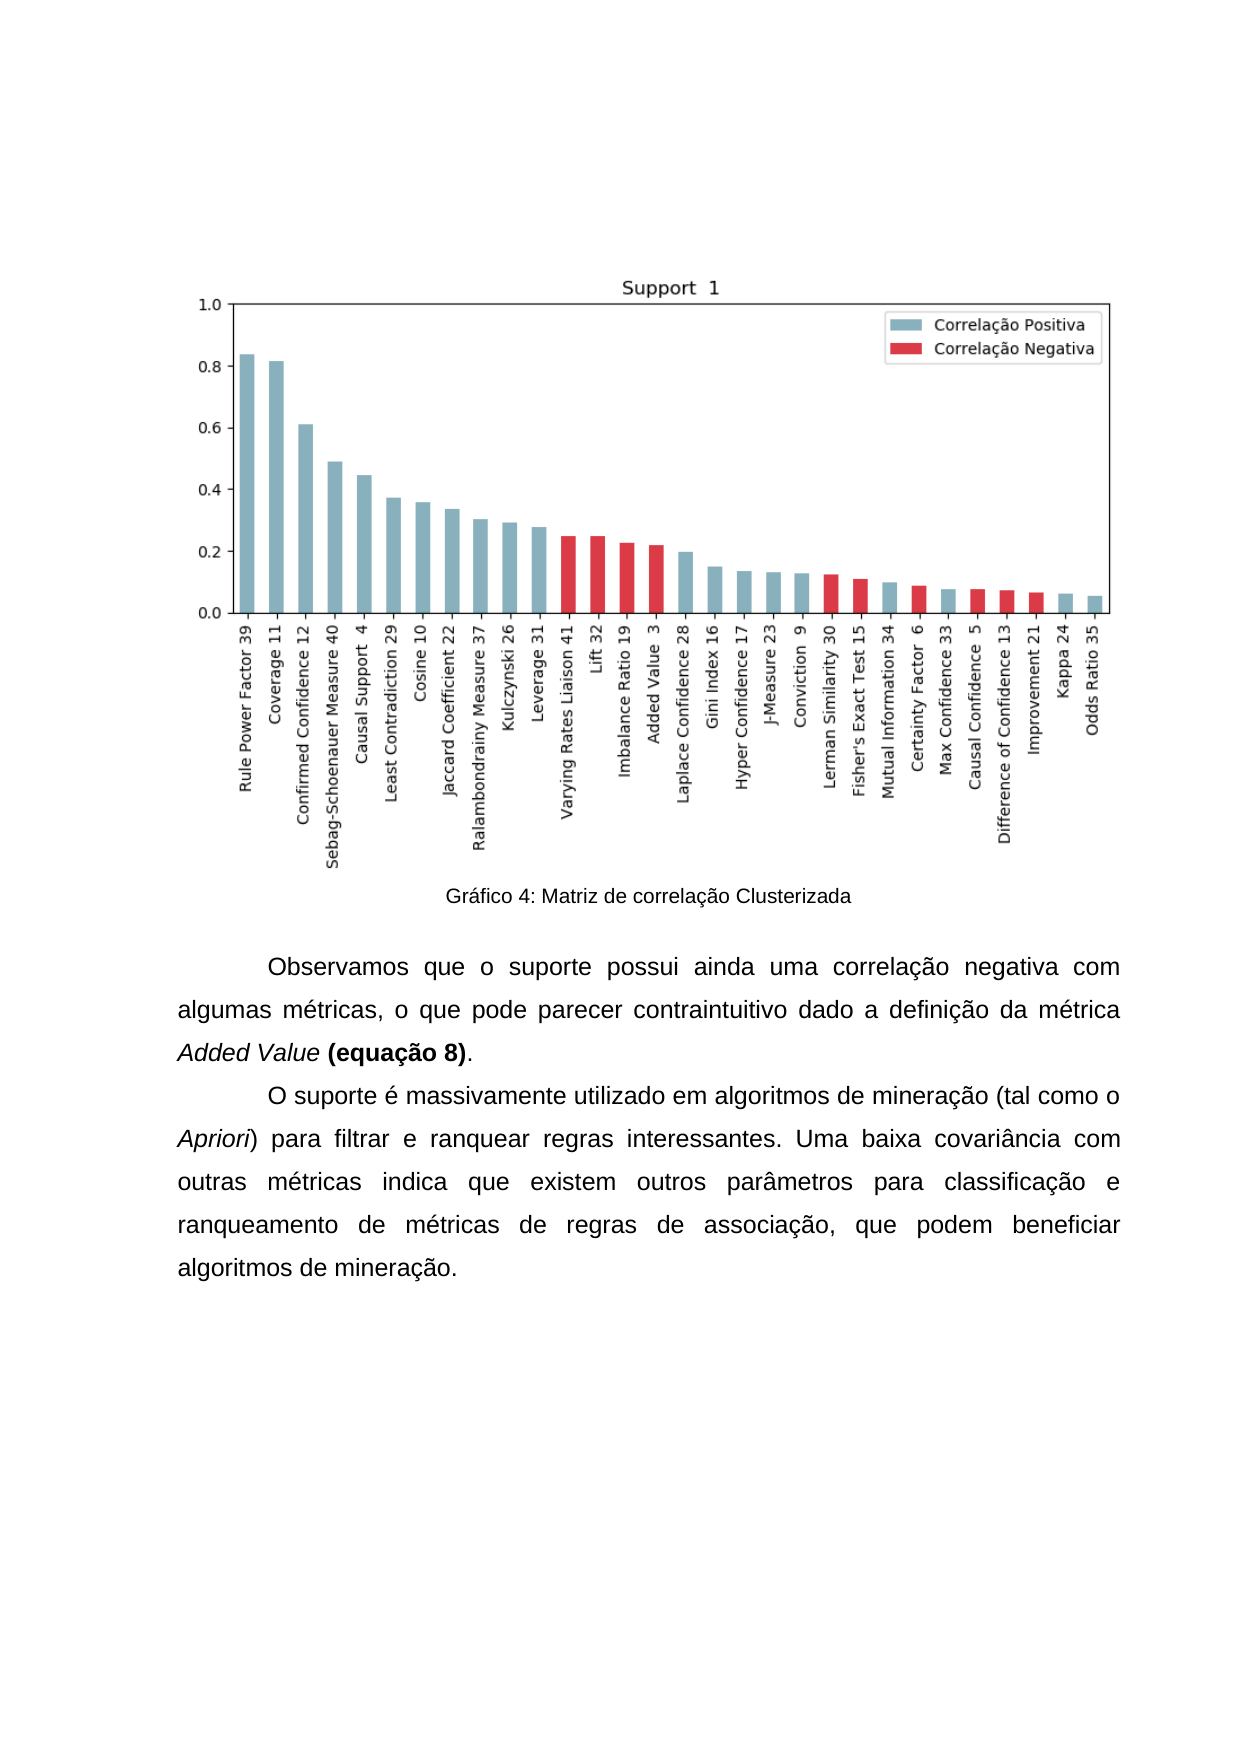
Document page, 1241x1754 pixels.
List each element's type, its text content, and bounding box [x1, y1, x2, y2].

text Observamos que o suporte possui ainda uma correlação negativa com algumas métricas, o que pode parecer contraintuitivo dado a definição da métrica Added Value (equação 8). [177, 951, 1122, 1066]
text O suporte é massivamente utilizado em algoritmos de mineração (tal como o Apriori) para filtrar e ranquear regras interessantes. Uma baixa covariância com outras métricas indica que existem outros parâmetros para classificação e ranqueamento de métricas de regras de associação, que podem beneficiar algoritmos de mineração. [177, 1081, 1122, 1282]
picture [180, 272, 1117, 873]
text Gráfico 4: Matriz de correlação Clusterizada [180, 873, 1117, 908]
